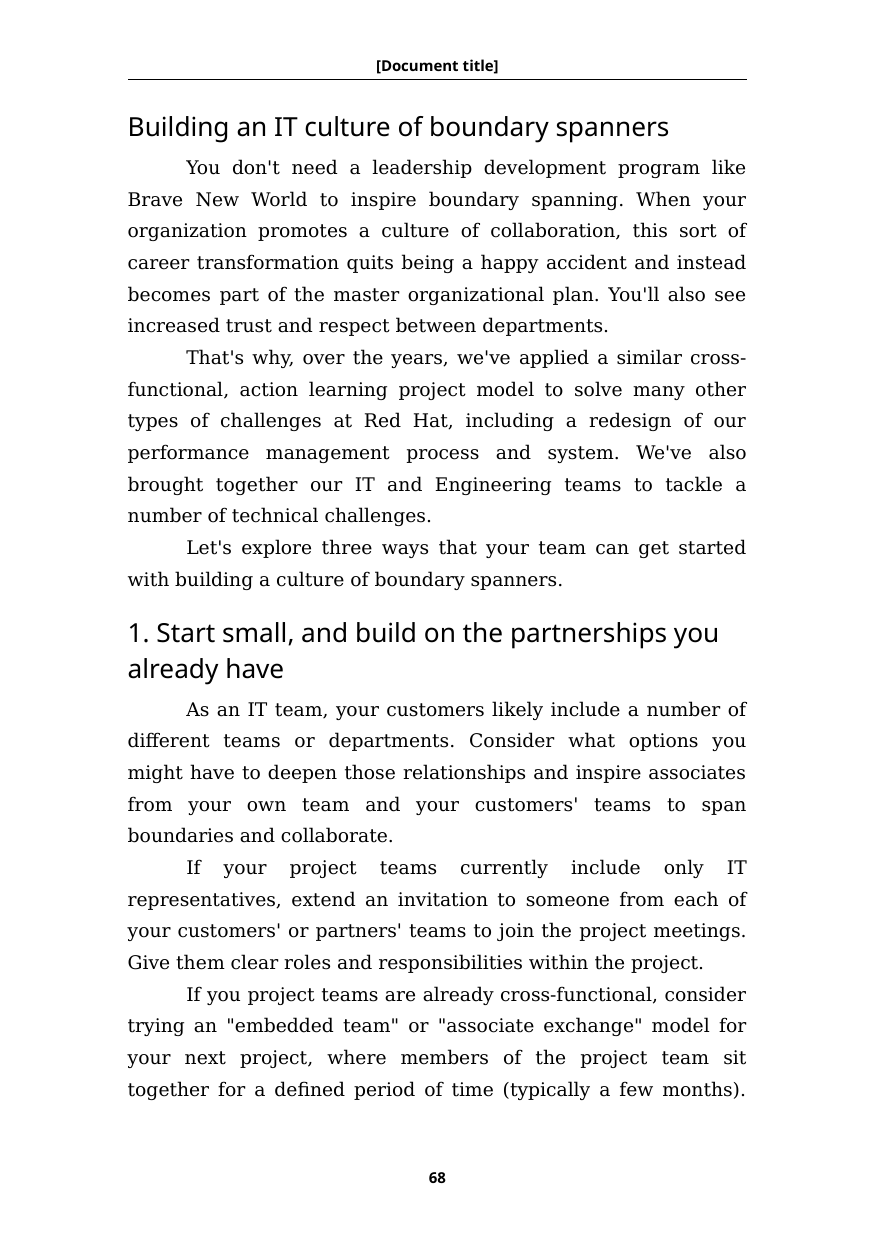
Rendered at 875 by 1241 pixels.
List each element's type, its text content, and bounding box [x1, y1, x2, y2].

subtitle 1. Start small, and build on the partnerships you already have [127, 615, 747, 686]
text If you project teams are already cross-functional, consider trying an "embedded team" or "associate exchange" model for your next project, where members of the project team sit together for a defined period of time (typically a few months). [127, 984, 747, 1101]
text Let's explore three ways that your team can get started with building a culture of boundary spanners. [127, 537, 747, 591]
text If your project teams currently include only IT representatives, extend an invitation to someone from each of your customers' or partners' teams to join the project meetings. Give them clear roles and responsibilities within the project. [127, 857, 747, 974]
subtitle Building an IT culture of boundary spanners [127, 109, 747, 144]
text As an IT team, your customers likely include a number of different teams or departments. Consider what options you might have to deepen those relationships and inspire associates from your own team and your customers' teams to span boundaries and collaborate. [127, 699, 747, 847]
text You don't need a leadership development program like Brave New World to inspire boundary spanning. When your organization promotes a culture of collaboration, this sort of career transformation quits being a happy accident and instead becomes part of the master organizational plan. You'll also see increased trust and respect between departments. [127, 157, 747, 337]
text That's why, over the years, we've applied a similar cross-functional, action learning project model to solve many other types of challenges at Red Hat, including a redesign of our performance management process and system. We've also brought together our IT and Engineering teams to tackle a number of technical challenges. [127, 347, 747, 527]
